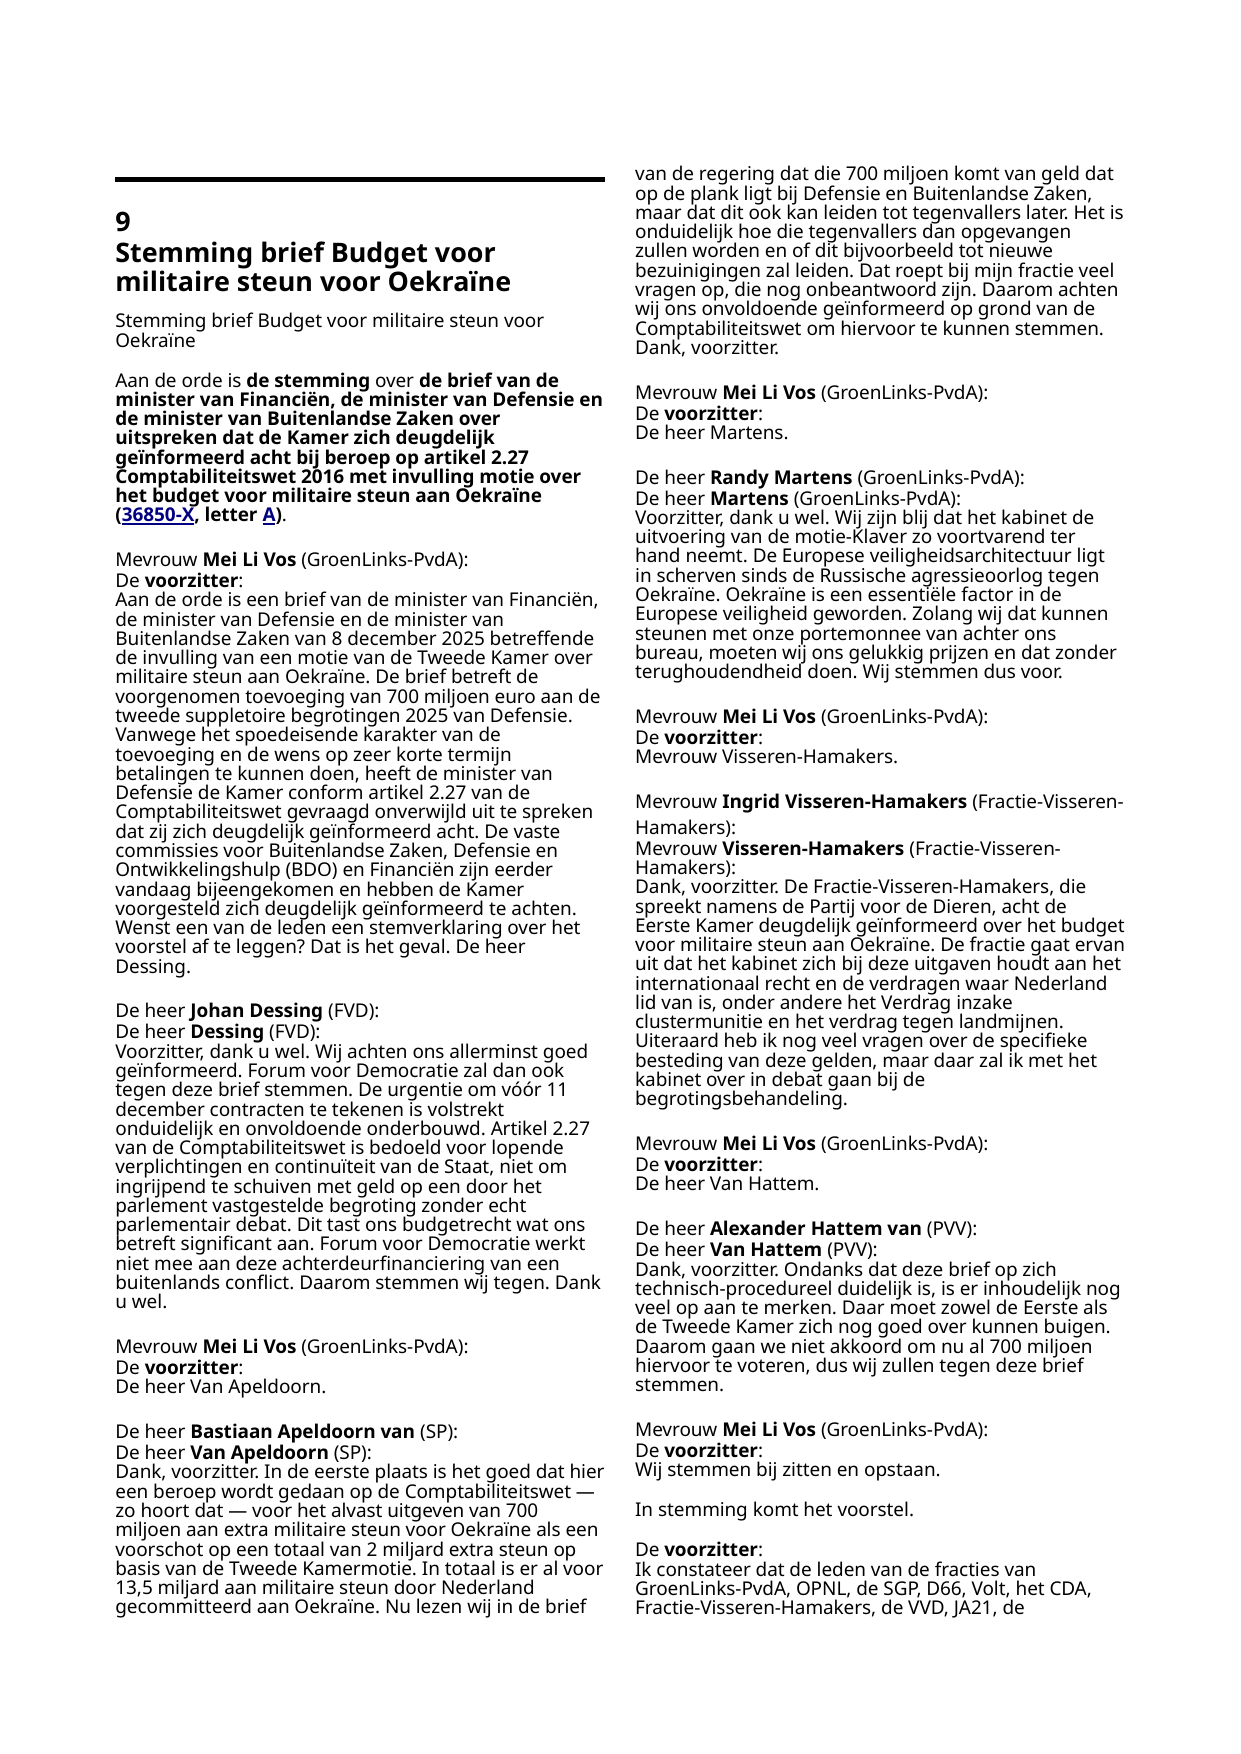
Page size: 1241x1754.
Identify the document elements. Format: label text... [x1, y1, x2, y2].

text De voorzitter: [635, 1442, 1125, 1461]
text Dank, voorzitter. De Fractie-Visseren-Hamakers, die spreekt namens de Partij voor de Dieren, acht de Eerste Kamer deugdelijk geïnformeerd over het budget voor militaire steun aan Oekraïne. De fractie gaat ervan uit dat het kabinet zich bij deze uitgaven houdt aan het internationaal recht en de verdragen waar Nederland lid van is, onder andere het Verdrag inzake clustermunitie en het verdrag tegen landmijnen. Uiteraard heb ik nog veel vragen over de specifieke besteding van deze gelden, maar daar zal ik met het kabinet over in debat gaan bij de begrotingsbehandeling. [635, 878, 1125, 1109]
text In stemming komt het voorstel. [635, 1501, 1125, 1521]
text De voorzitter: [115, 572, 605, 591]
text Mevrouw Mei Li Vos (GroenLinks-PvdA): [635, 1130, 1125, 1156]
text Dank, voorzitter. Ondanks dat deze brief op zich technisch-procedureel duidelijk is, is er inhoudelijk nog veel op aan te merken. Daar moet zowel de Eerste als de Tweede Kamer zich nog goed over kunnen buigen. Daarom gaan we niet akkoord om nu al 700 miljoen hiervoor te voteren, dus wij zullen tegen deze brief stemmen. [635, 1261, 1125, 1395]
text Voorzitter, dank u wel. Wij zijn blij dat het kabinet de uitvoering van de motie-Klaver zo voortvarend ter hand neemt. De Europese veiligheidsarchitectuur ligt in scherven sinds de Russische agressieoorlog tegen Oekraïne. Oekraïne is een essentiële factor in de Europese veiligheid geworden. Zolang wij dat kunnen steunen met onze portemonnee van achter ons bureau, moeten wij ons gelukkig prijzen en dat zonder terughoudendheid doen. Wij stemmen dus voor. [635, 509, 1125, 682]
text De heer Martens. [635, 424, 1125, 443]
text Mevrouw Mei Li Vos (GroenLinks-PvdA): [635, 703, 1125, 729]
text Voorzitter, dank u wel. Wij achten ons allerminst goed geïnformeerd. Forum voor Democratie zal dan ook tegen deze brief stemmen. De urgentie om vóór 11 december contracten te tekenen is volstrekt onduidelijk en onvoldoende onderbouwd. Artikel 2.27 van de Comptabiliteitswet is bedoeld voor lopende verplichtingen en continuïteit van de Staat, niet om ingrijpend te schuiven met geld op een door het parlement vastgestelde begroting zonder echt parlementair debat. Dit tast ons budgetrecht wat ons betreft significant aan. Forum voor Democratie werkt niet mee aan deze achterdeurfinanciering van een buitenlands conflict. Daarom stemmen wij tegen. Dank u wel. [115, 1043, 605, 1312]
text Mevrouw Ingrid Visseren-Hamakers (Fractie-Visseren-Hamakers): [635, 788, 1125, 840]
text Aan de orde is een brief van de minister van Financiën, de minister van Defensie en de minister van Buitenlandse Zaken van 8 december 2025 betreffende de invulling van een motie van de Tweede Kamer over militaire steun aan Oekraïne. De brief betreft de voorgenomen toevoeging van 700 miljoen euro aan de tweede suppletoire begrotingen 2025 van Defensie. Vanwege het spoedeisende karakter van de toevoeging en de wens op zeer korte termijn betalingen te kunnen doen, heeft de minister van Defensie de Kamer conform artikel 2.27 van de Comptabiliteitswet gevraagd onverwijld uit te spreken dat zij zich deugdelijk geïnformeerd acht. De vaste commissies voor Buitenlandse Zaken, Defensie en Ontwikkelingshulp (BDO) en Financiën zijn eerder vandaag bijeengekomen en hebben de Kamer voorgesteld zich deugdelijk geïnformeerd te achten. Wenst een van de leden een stemverklaring over het voorstel af te leggen? Dat is het geval. De heer Dessing. [115, 591, 605, 977]
text De heer Randy Martens (GroenLinks-PvdA): [635, 464, 1125, 490]
text De heer Martens (GroenLinks-PvdA): [635, 490, 1125, 509]
text De heer Van Apeldoorn. [115, 1378, 605, 1398]
text 9 [115, 203, 605, 239]
text De voorzitter: [635, 404, 1125, 424]
text Mevrouw Visseren-Hamakers (Fractie-Visseren-Hamakers): [635, 840, 1125, 878]
text De voorzitter: [635, 1541, 1125, 1561]
text De voorzitter: [635, 729, 1125, 748]
text Dank, voorzitter. In de eerste plaats is het goed dat hier een beroep wordt gedaan op de Comptabiliteitswet — zo hoort dat — voor het alvast uitgeven van 700 miljoen aan extra militaire steun voor Oekraïne als een voorschot op een totaal van 2 miljard extra steun op basis van de Tweede Kamermotie. In totaal is er al voor 13,5 miljard aan militaire steun door Nederland gecommitteerd aan Oekraïne. Nu lezen wij in de brief [115, 1463, 605, 1618]
text Stemming brief Budget voor militaire steun voor Oekraïne [115, 239, 605, 312]
text Ik constateer dat de leden van de fracties van GroenLinks-PvdA, OPNL, de SGP, D66, Volt, het CDA, Fractie-Visseren-Hamakers, de VVD, JA21, de [635, 1561, 1125, 1618]
text De voorzitter: [635, 1156, 1125, 1175]
text De heer Johan Dessing (FVD): [115, 998, 605, 1023]
text van de regering dat die 700 miljoen komt van geld dat op de plank ligt bij Defensie en Buitenlandse Zaken, maar dat dit ook kan leiden tot tegenvallers later. Het is onduidelijk hoe die tegenvallers dan opgevangen zullen worden en of dit bijvoorbeeld tot nieuwe bezuinigingen zal leiden. Dat roept bij mijn fractie veel vragen op, die nog onbeantwoord zijn. Daarom achten wij ons onvoldoende geïnformeerd op grond van de Comptabiliteitswet om hiervoor te kunnen stemmen. Dank, voorzitter. [635, 165, 1125, 358]
text De voorzitter: [115, 1359, 605, 1378]
text Mevrouw Mei Li Vos (GroenLinks-PvdA): [115, 546, 605, 572]
text Wij stemmen bij zitten en opstaan. [635, 1461, 1125, 1481]
text De heer Van Hattem. [635, 1175, 1125, 1195]
text Mevrouw Visseren-Hamakers. [635, 748, 1125, 767]
text De heer Dessing (FVD): [115, 1023, 605, 1043]
text Mevrouw Mei Li Vos (GroenLinks-PvdA): [635, 379, 1125, 404]
text Stemming brief Budget voor militaire steun voor Oekraïne [115, 312, 605, 351]
text De heer Van Apeldoorn (SP): [115, 1444, 605, 1463]
text Mevrouw Mei Li Vos (GroenLinks-PvdA): [115, 1333, 605, 1359]
text De heer Van Hattem (PVV): [635, 1241, 1125, 1261]
text De heer Alexander Hattem van (PVV): [635, 1216, 1125, 1241]
text Mevrouw Mei Li Vos (GroenLinks-PvdA): [635, 1416, 1125, 1442]
text Aan de orde is de stemming over de brief van de minister van Financiën, de minister van Defensie en de minister van Buitenlandse Zaken over uitspreken dat de Kamer zich deugdelijk geïnformeerd acht bij beroep op artikel 2.27 Comptabiliteitswet 2016 met invulling motie over het budget voor militaire steun aan Oekraïne (36850-X, letter A). [115, 372, 605, 526]
text De heer Bastiaan Apeldoorn van (SP): [115, 1418, 605, 1444]
